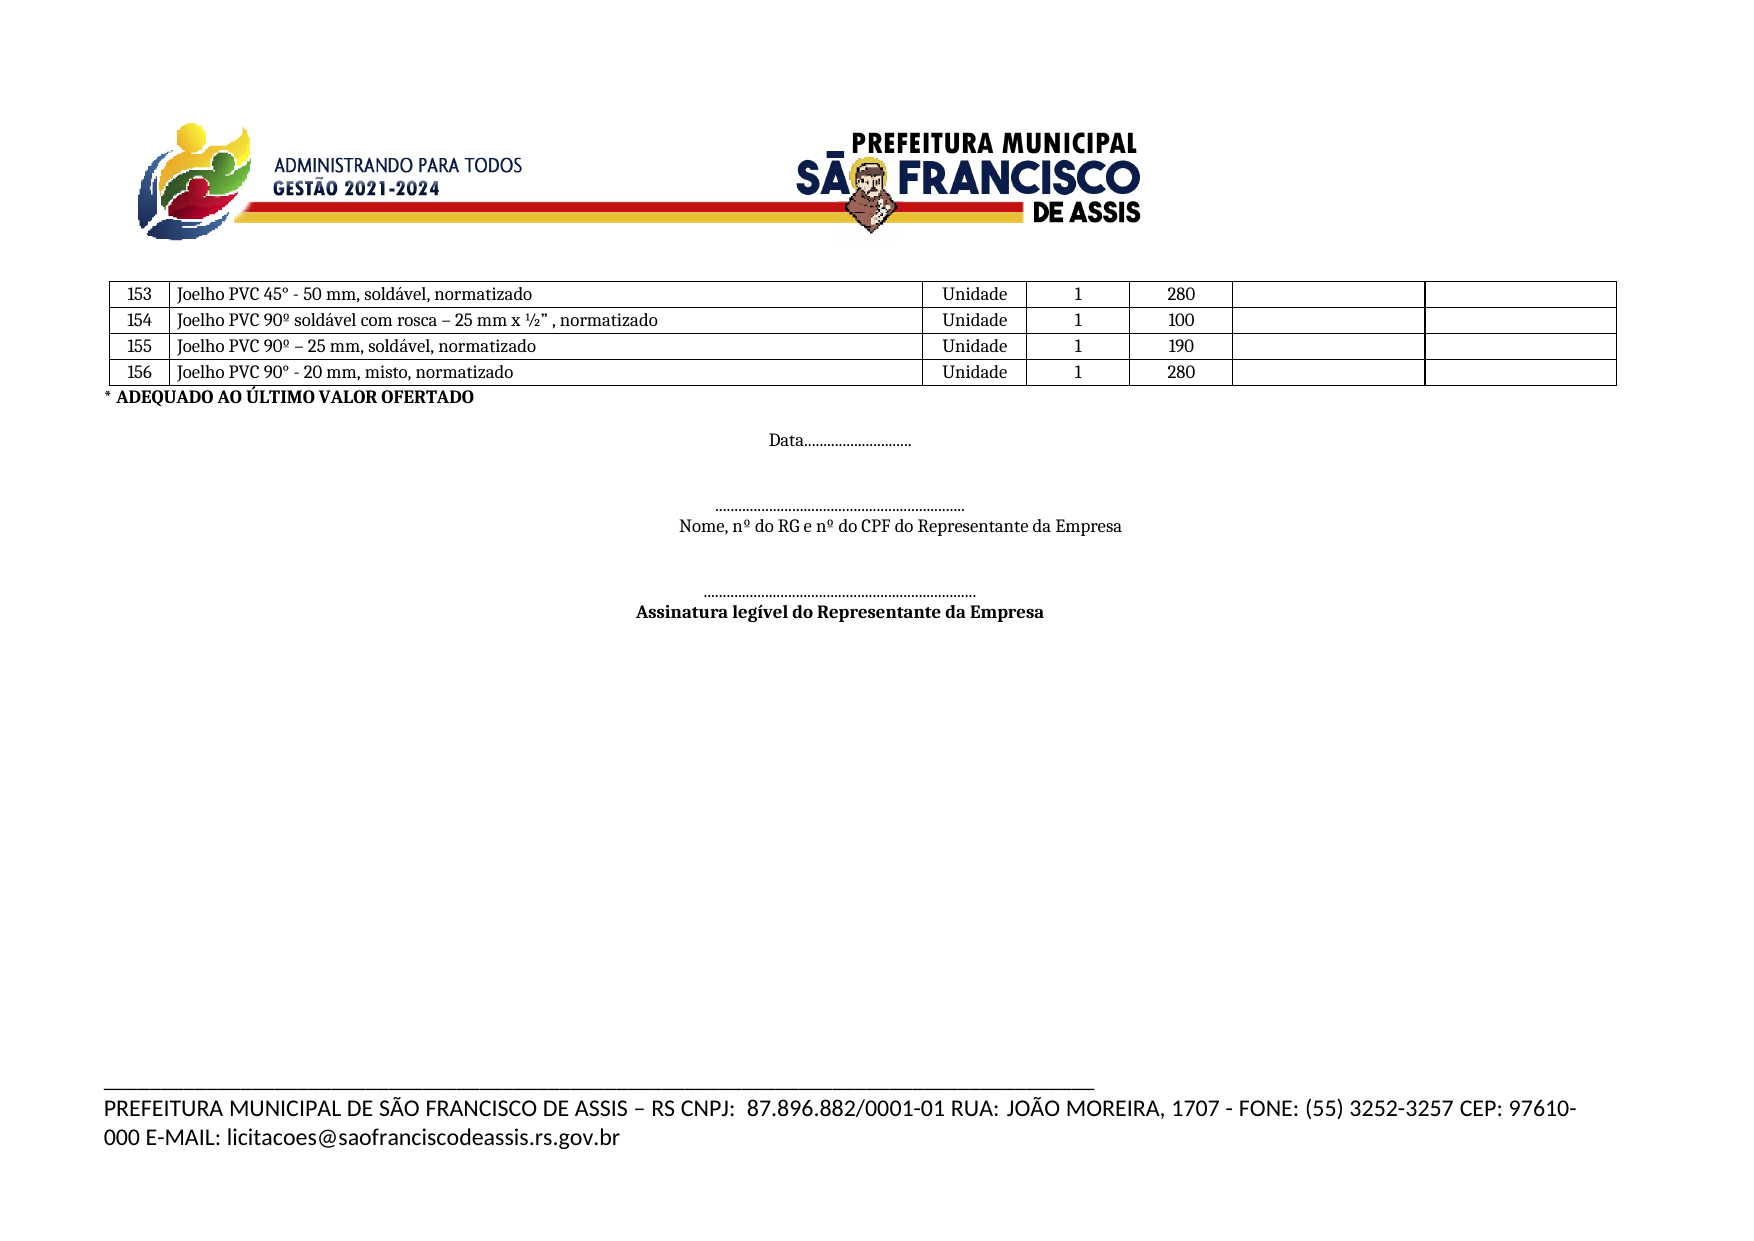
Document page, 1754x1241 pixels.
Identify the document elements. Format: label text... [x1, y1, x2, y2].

table_cell 1 [1027, 282, 1129, 307]
text ................................................................. [103, 494, 1577, 516]
table_cell Joelho PVC 90º – 25 mm, soldável, normatizado [170, 334, 922, 359]
table_cell 155 [110, 334, 169, 359]
table_cell 156 [110, 360, 169, 385]
table_cell Joelho PVC 90º soldável com rosca – 25 mm x ½” , normatizado [170, 308, 922, 333]
text Assinatura legível do Representante da Empresa [103, 602, 1577, 623]
table_cell [1233, 360, 1424, 385]
text Data............................ [103, 429, 1577, 451]
table_cell Unidade [923, 308, 1026, 333]
table_cell 190 [1130, 334, 1232, 359]
table_cell 1 [1027, 360, 1129, 385]
table_cell [1233, 334, 1424, 359]
text ....................................................................... [103, 580, 1577, 602]
table_cell Unidade [923, 334, 1026, 359]
table_cell [1233, 308, 1424, 333]
text Nome, nº do RG e nº do CPF do Representante da Empresa [103, 516, 1698, 537]
table_cell Unidade [923, 282, 1026, 307]
table_cell [1426, 360, 1616, 385]
table_cell [1426, 334, 1616, 359]
table_cell 153 [110, 282, 169, 307]
table_cell 1 [1027, 308, 1129, 333]
table_cell [1426, 282, 1616, 307]
table_cell Joelho PVC 45° - 50 mm, soldável, normatizado [170, 282, 922, 307]
table_cell [1426, 308, 1616, 333]
table_cell Joelho PVC 90° - 20 mm, misto, normatizado [170, 360, 922, 385]
table_cell 1 [1027, 334, 1129, 359]
table_cell 280 [1130, 360, 1232, 385]
table_cell 154 [110, 308, 169, 333]
table_cell 280 [1130, 282, 1232, 307]
table_cell Unidade [923, 360, 1026, 385]
table_cell [1233, 282, 1424, 307]
text * ADEQUADO AO ÚLTIMO VALOR OFERTADO [103, 386, 1577, 408]
table_cell 100 [1130, 308, 1232, 333]
